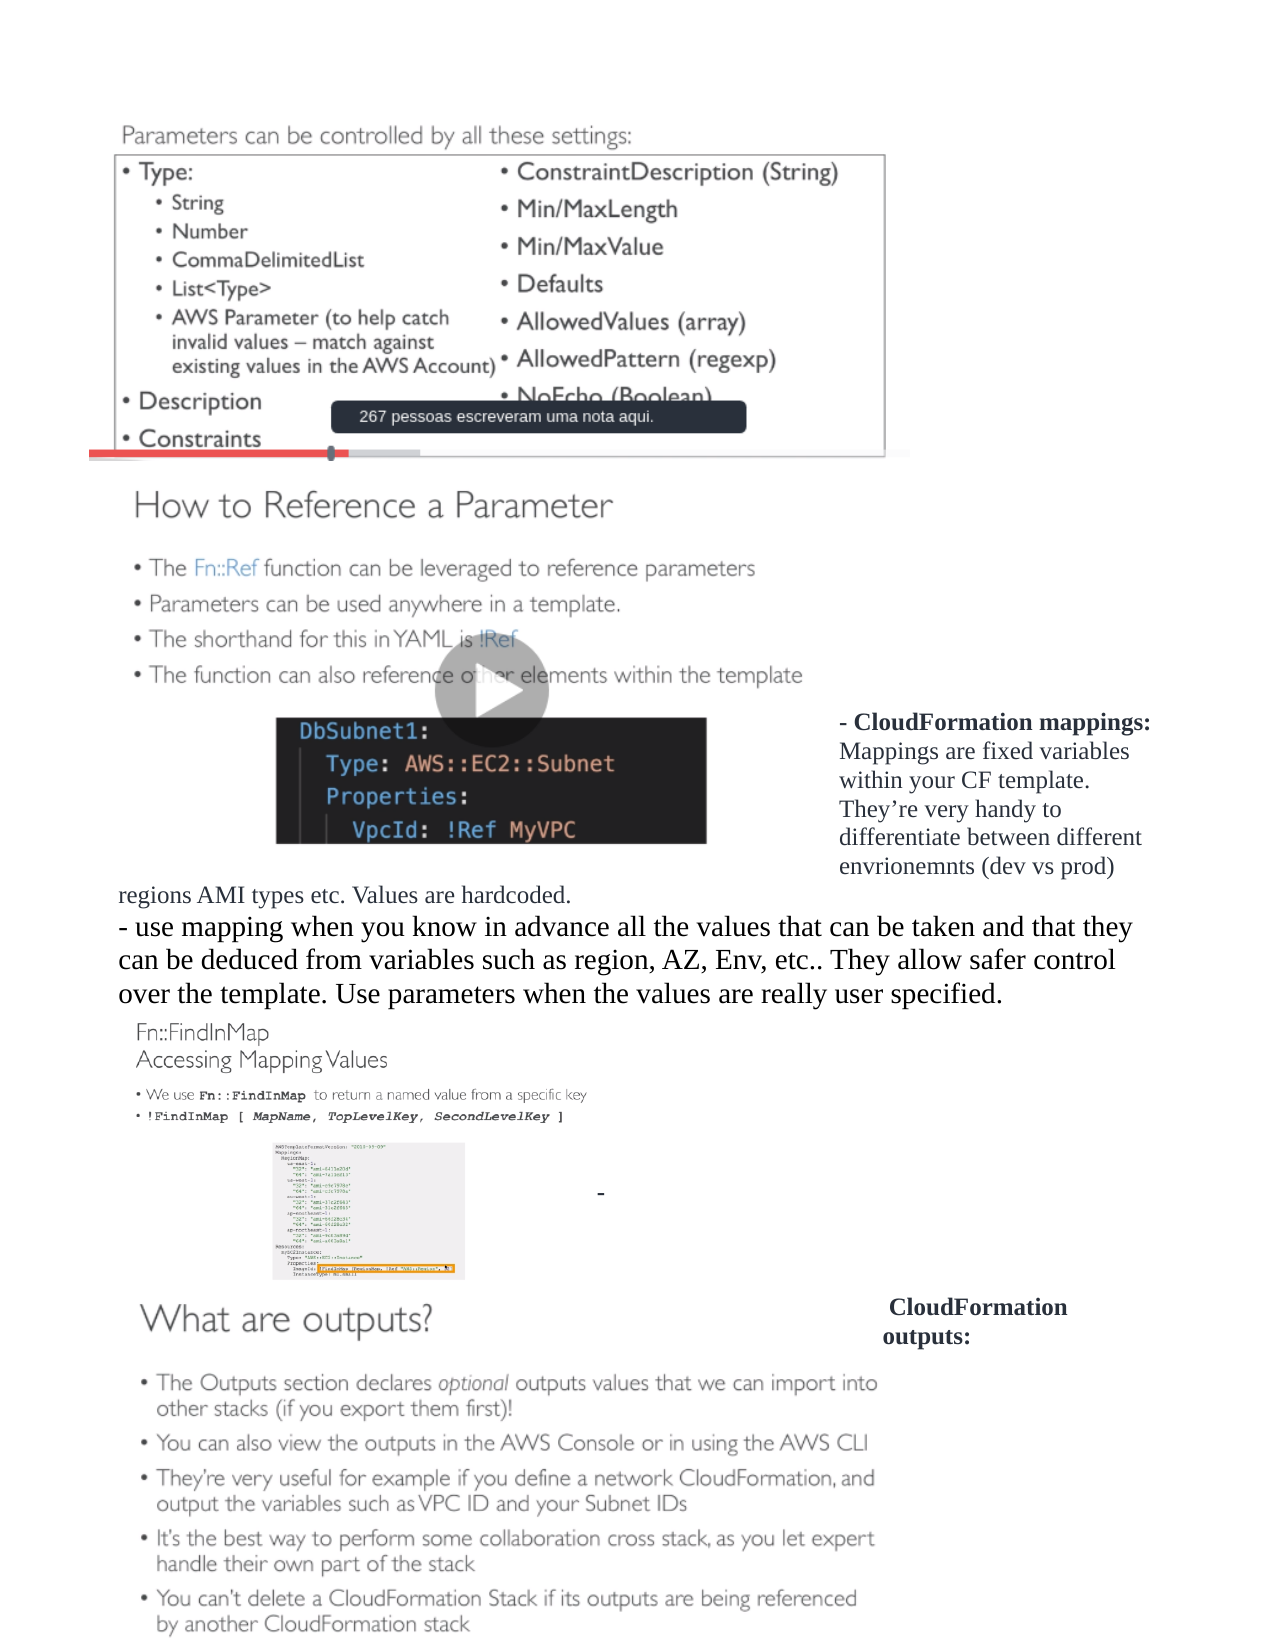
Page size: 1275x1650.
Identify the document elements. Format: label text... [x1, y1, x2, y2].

text - [597, 1177, 1157, 1206]
picture [126, 1018, 597, 1282]
text - [118, 1177, 126, 1206]
picture [89, 118, 910, 461]
text - use mapping when you know in advance all the values that can be taken and that they can be deduced from variables such as region, AZ, Env, etc.. They allow safer control over the template. Use parameters when the values are really user specified. [118, 909, 1157, 1009]
text - CloudFormation mappings: [839, 707, 1157, 736]
text CloudFormation outputs: [883, 1292, 1157, 1349]
picture [124, 1287, 883, 1650]
picture [100, 472, 839, 856]
text Mappings are fixed variables within your CF template. They’re very handy to differentiate between different envrionemnts (dev vs prod) regions AMI types etc. Values are hardcoded. [118, 736, 1157, 909]
